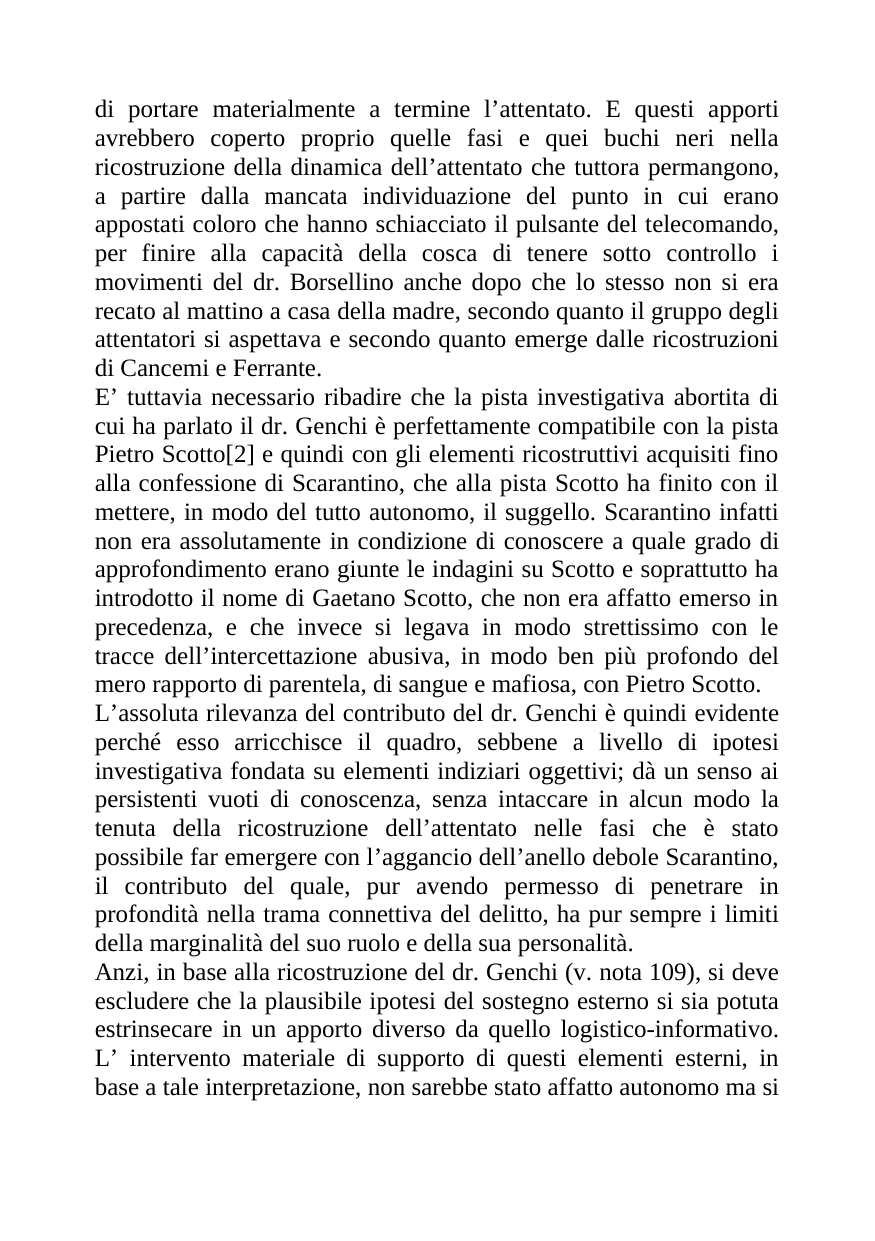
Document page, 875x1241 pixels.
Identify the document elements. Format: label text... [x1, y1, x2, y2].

text E’ tuttavia necessario ribadire che la pista investigativa abortita di cui ha parlato il dr. Genchi è perfettamente compatibile con la pista Pietro Scotto[2] e quindi con gli elementi ricostruttivi acquisiti fino alla confessione di Scarantino, che alla pista Scotto ha finito con il mettere, in modo del tutto autonomo, il suggello. Scarantino infatti non era assolutamente in condizione di conoscere a quale grado di approfondimento erano giunte le indagini su Scotto e soprattutto ha introdotto il nome di Gaetano Scotto, che non era affatto emerso in precedenza, e che invece si legava in modo strettissimo con le tracce dell’intercettazione abusiva, in modo ben più profondo del mero rapporto di parentela, di sangue e mafiosa, con Pietro Scotto. [94, 382, 779, 698]
text Anzi, in base alla ricostruzione del dr. Genchi (v. nota 109), si deve escludere che la plausibile ipotesi del sostegno esterno si sia potuta estrinsecare in un apporto diverso da quello logistico-informativo. L’ intervento materiale di supporto di questi elementi esterni, in base a tale interpretazione, non sarebbe stato affatto autonomo ma si [94, 957, 779, 1101]
text di portare materialmente a termine l’attentato. E questi apporti avrebbero coperto proprio quelle fasi e quei buchi neri nella ricostruzione della dinamica dell’attentato che tuttora permangono, a partire dalla mancata individuazione del punto in cui erano appostati coloro che hanno schiacciato il pulsante del telecomando, per finire alla capacità della cosca di tenere sotto controllo i movimenti del dr. Borsellino anche dopo che lo stesso non si era recato al mattino a casa della madre, secondo quanto il gruppo degli attentatori si aspettava e secondo quanto emerge dalle ricostruzioni di Cancemi e Ferrante. [94, 94, 779, 382]
text L’assoluta rilevanza del contributo del dr. Genchi è quindi evidente perché esso arricchisce il quadro, sebbene a livello di ipotesi investigativa fondata su elementi indiziari oggettivi; dà un senso ai persistenti vuoti di conoscenza, senza intaccare in alcun modo la tenuta della ricostruzione dell’attentato nelle fasi che è stato possibile far emergere con l’aggancio dell’anello debole Scarantino, il contributo del quale, pur avendo permesso di penetrare in profondità nella trama connettiva del delitto, ha pur sempre i limiti della marginalità del suo ruolo e della sua personalità. [94, 698, 779, 957]
